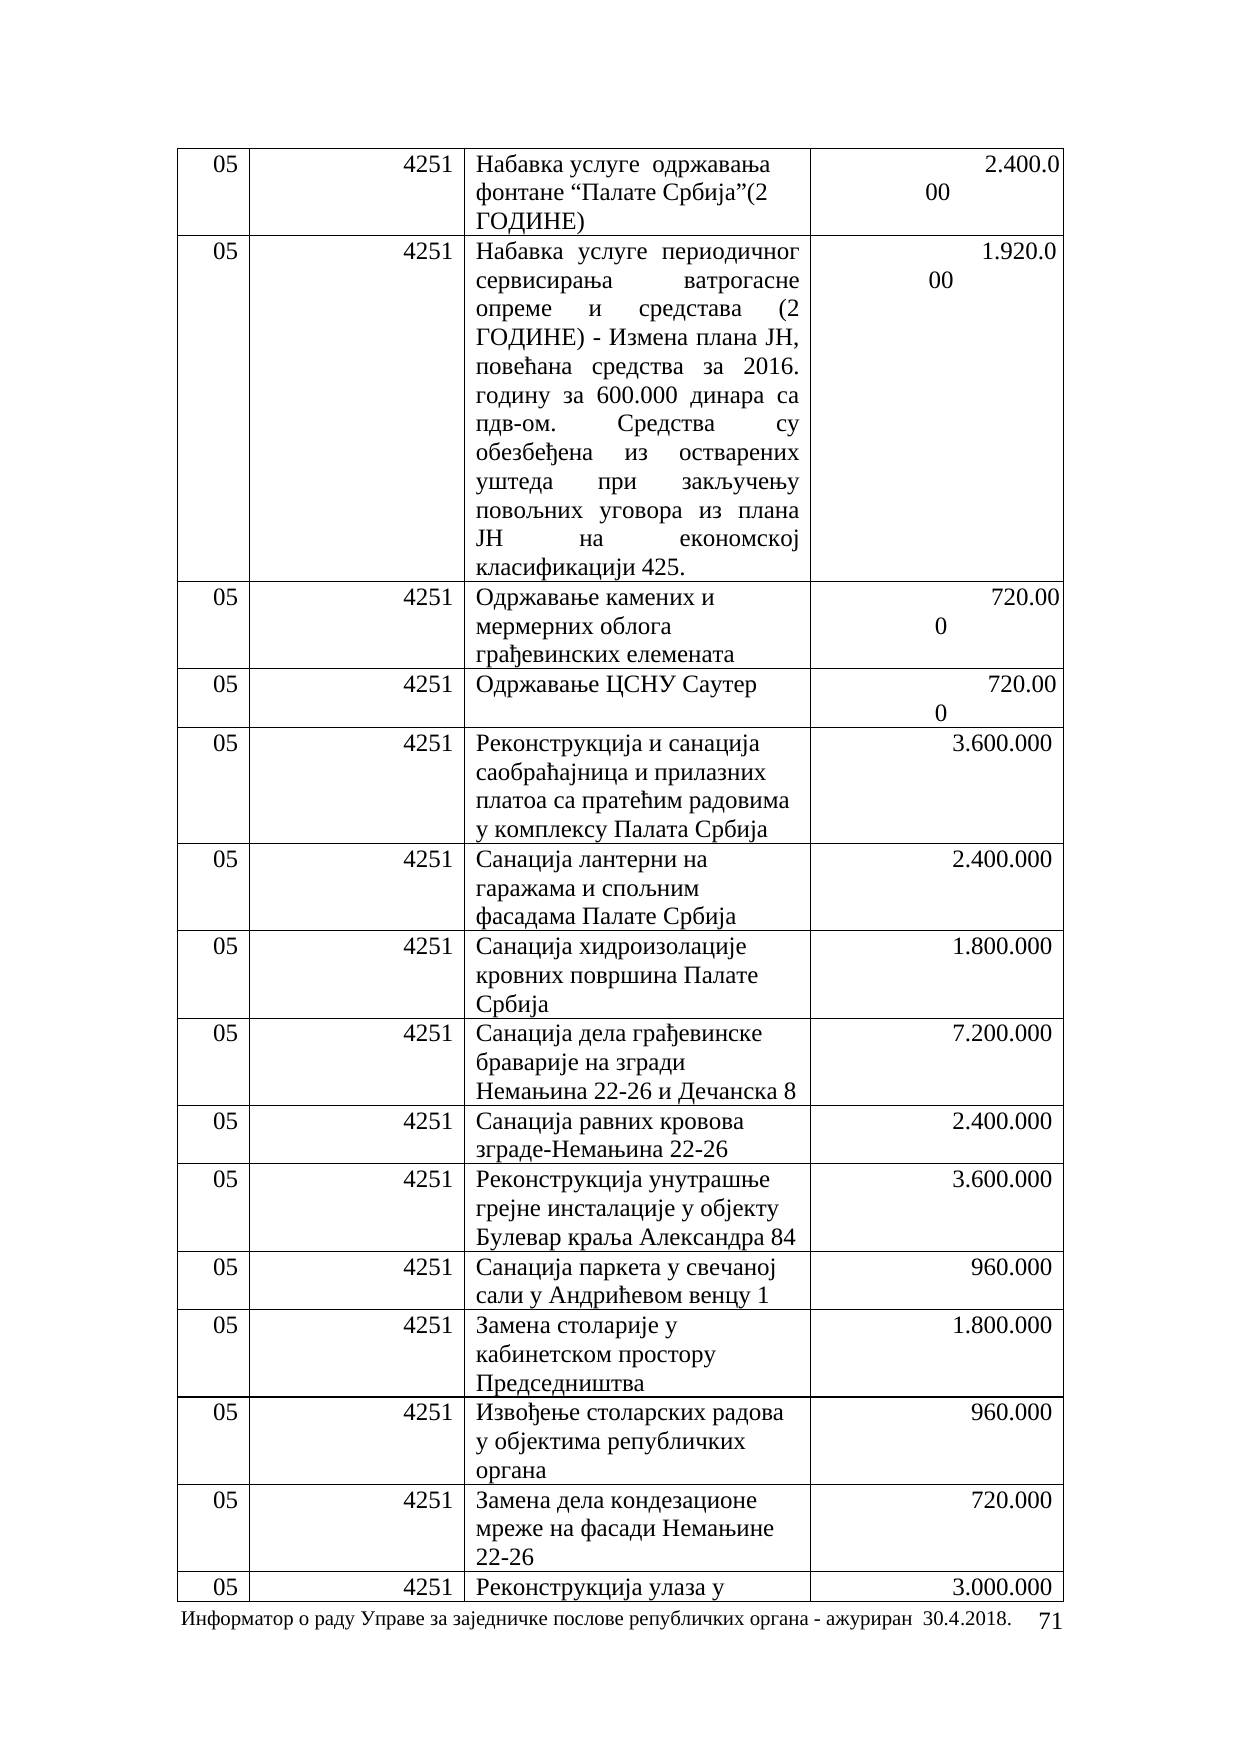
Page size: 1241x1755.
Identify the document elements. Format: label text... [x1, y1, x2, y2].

table_cell 720.000 [811, 669, 1063, 727]
table_cell 2.400.000 [811, 1106, 1063, 1163]
table_cell Реконструкција улаза у [465, 1572, 810, 1601]
table_cell 4251 [250, 1019, 464, 1105]
table_cell 4251 [250, 931, 464, 1017]
table_cell 720.000 [811, 582, 1063, 668]
table_cell 7.200.000 [811, 1019, 1063, 1105]
table_cell 05 [178, 149, 249, 235]
table_cell 3.600.000 [811, 1164, 1063, 1251]
table_cell 4251 [250, 844, 464, 930]
table_cell 960.000 [811, 1398, 1063, 1484]
table_cell 4251 [250, 669, 464, 727]
table_cell Реконструкција и санација саобраћајница и прилазних платоа са пратећим радовима у комплексу Палата Србија [465, 728, 810, 843]
table_cell Одржавање камених и мермерних облога грађевинских елемената [465, 582, 810, 668]
table_cell 05 [178, 728, 249, 843]
table_cell Реконструкција унутрашње грејне инсталације у објекту Булевар краља Александра 84 [465, 1164, 810, 1251]
table_cell 4251 [250, 1106, 464, 1163]
table_cell 4251 [250, 1398, 464, 1484]
table_cell 05 [178, 1252, 249, 1309]
table_cell 05 [178, 236, 249, 581]
table_cell 4251 [250, 1164, 464, 1251]
table_cell Санација равних кровова зграде-Немањина 22-26 [465, 1106, 810, 1163]
table_cell 05 [178, 1106, 249, 1163]
table_cell Санација хидроизолације кровних површина Палате Србија [465, 931, 810, 1017]
table_cell Извођење столарских радова у објектима републичких органа [465, 1398, 810, 1484]
table_cell 1.800.000 [811, 931, 1063, 1017]
table_cell 4251 [250, 728, 464, 843]
table_cell 4251 [250, 582, 464, 668]
table_cell 05 [178, 1485, 249, 1571]
table_cell 05 [178, 1398, 249, 1484]
table_cell 1.800.000 [811, 1310, 1063, 1396]
table_cell 3.600.000 [811, 728, 1063, 843]
table_cell Одржавање ЦСНУ Саутер [465, 669, 810, 727]
table_cell 05 [178, 669, 249, 727]
table_cell 05 [178, 1310, 249, 1396]
table_cell 2.400.000 [811, 149, 1063, 235]
table_cell 4251 [250, 149, 464, 235]
table_cell 05 [178, 1019, 249, 1105]
table_cell 4251 [250, 1252, 464, 1309]
table_cell 05 [178, 1572, 249, 1601]
table_cell 4251 [250, 1572, 464, 1601]
table_cell 2.400.000 [811, 844, 1063, 930]
table_cell 720.000 [811, 1485, 1063, 1571]
table_cell Набавка услуге одржавања фонтане “Палате Србија”(2 ГОДИНЕ) [465, 149, 810, 235]
table_cell Замена столарије у кабинетском простору Председништва [465, 1310, 810, 1396]
table_cell Санација дела грађевинске браварије на згради Немањина 22-26 и Дечанска 8 [465, 1019, 810, 1105]
table_cell 05 [178, 844, 249, 930]
table_cell 4251 [250, 1310, 464, 1396]
table_cell Набавка услуге периодичног сервисирања ватрогасне опреме и средстава (2 ГОДИНЕ) - Измена плана ЈН, повећана средства за 2016. годину за 600.000 динара са пдв-ом. Средства су обезбеђена из остварених уштеда при закључењу повољних уговора из плана ЈН на економској класификацији 425. [465, 236, 810, 581]
table_cell Санација паркета у свечаној сали у Андрићевом венцу 1 [465, 1252, 810, 1309]
table_cell 4251 [250, 1485, 464, 1571]
table_cell Санација лантерни на гаражама и спољним фасадама Палате Србија [465, 844, 810, 930]
table_cell 05 [178, 582, 249, 668]
table_cell 3.000.000 [811, 1572, 1063, 1601]
table_cell 05 [178, 931, 249, 1017]
table_cell 4251 [250, 236, 464, 581]
table_cell 05 [178, 1164, 249, 1251]
table_cell 960.000 [811, 1252, 1063, 1309]
table_cell Замена дела кондезационе мреже на фасади Немањине 22-26 [465, 1485, 810, 1571]
table_cell 1.920.000 [811, 236, 1063, 581]
